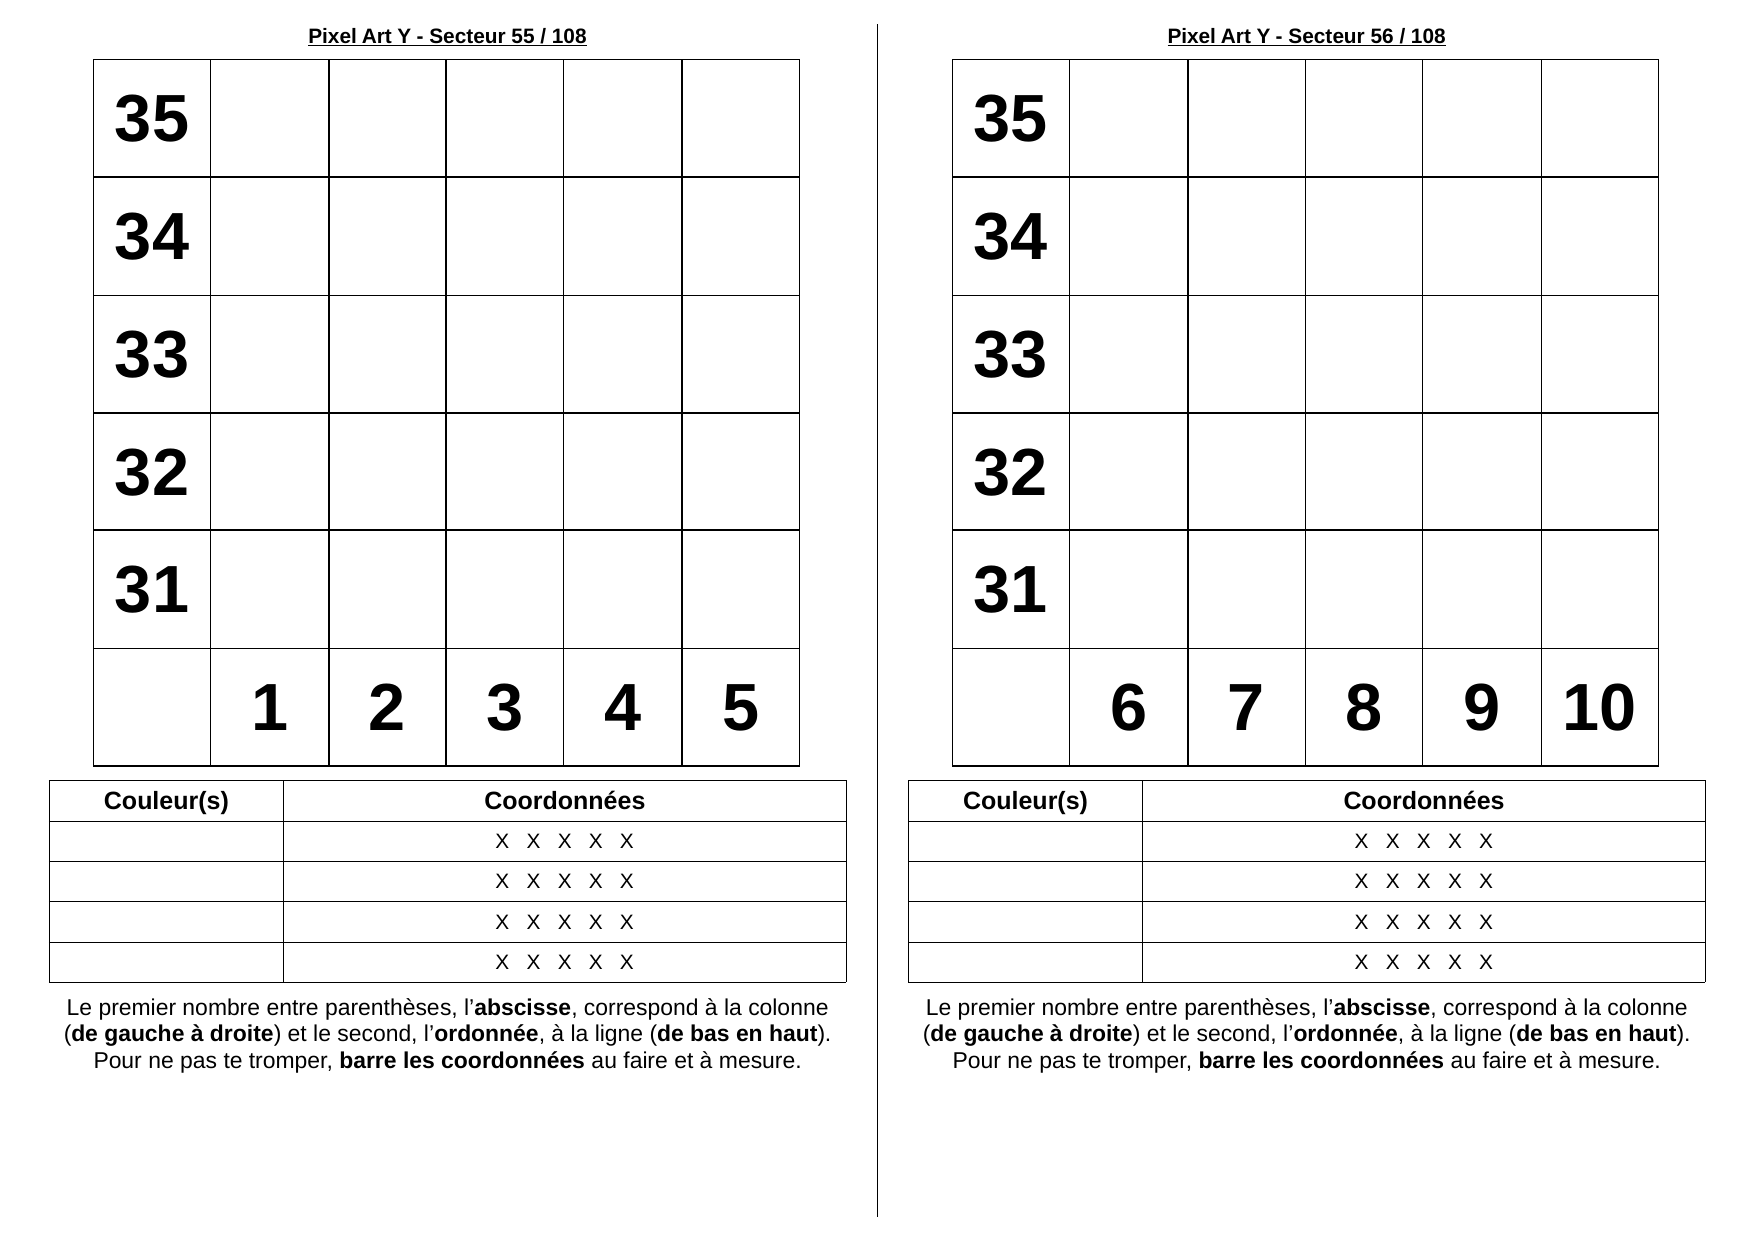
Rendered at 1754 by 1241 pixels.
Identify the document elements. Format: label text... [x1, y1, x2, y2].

text Pour ne pas te tromper, barre les coordonnées au faire et à mesure. [883, 1047, 1730, 1073]
text (de gauche à droite) et le second, l’ordonnée, à la ligne (de bas en haut). [883, 1020, 1730, 1047]
text Pixel Art Y - Secteur 55 / 108 [24, 24, 871, 48]
table_header Coordonnées [1143, 781, 1705, 821]
table_header Couleur(s) [909, 781, 1142, 821]
table_cell X X X X X [284, 862, 846, 901]
text Le premier nombre entre parenthèses, l’abscisse, correspond à la colonne [883, 994, 1730, 1020]
table_header Coordonnées [284, 781, 846, 821]
table_cell X X X X X [1143, 902, 1705, 942]
table_cell X X X X X [1143, 862, 1705, 901]
table_header Couleur(s) [50, 781, 283, 821]
table_cell X X X X X [284, 822, 846, 861]
table_cell [909, 862, 1142, 901]
table_cell X X X X X [284, 943, 846, 982]
table_cell [909, 943, 1142, 982]
table_cell [50, 862, 283, 901]
text (de gauche à droite) et le second, l’ordonnée, à la ligne (de bas en haut). [24, 1020, 871, 1047]
table_cell [909, 822, 1142, 861]
table_cell [909, 902, 1142, 942]
table_cell X X X X X [1143, 943, 1705, 982]
text Le premier nombre entre parenthèses, l’abscisse, correspond à la colonne [24, 994, 871, 1020]
text Pour ne pas te tromper, barre les coordonnées au faire et à mesure. [24, 1047, 871, 1073]
table_cell [50, 943, 283, 982]
text Pixel Art Y - Secteur 56 / 108 [883, 24, 1730, 48]
table_cell X X X X X [284, 902, 846, 942]
table_cell X X X X X [1143, 822, 1705, 861]
table_cell [50, 822, 283, 861]
table_cell [50, 902, 283, 942]
